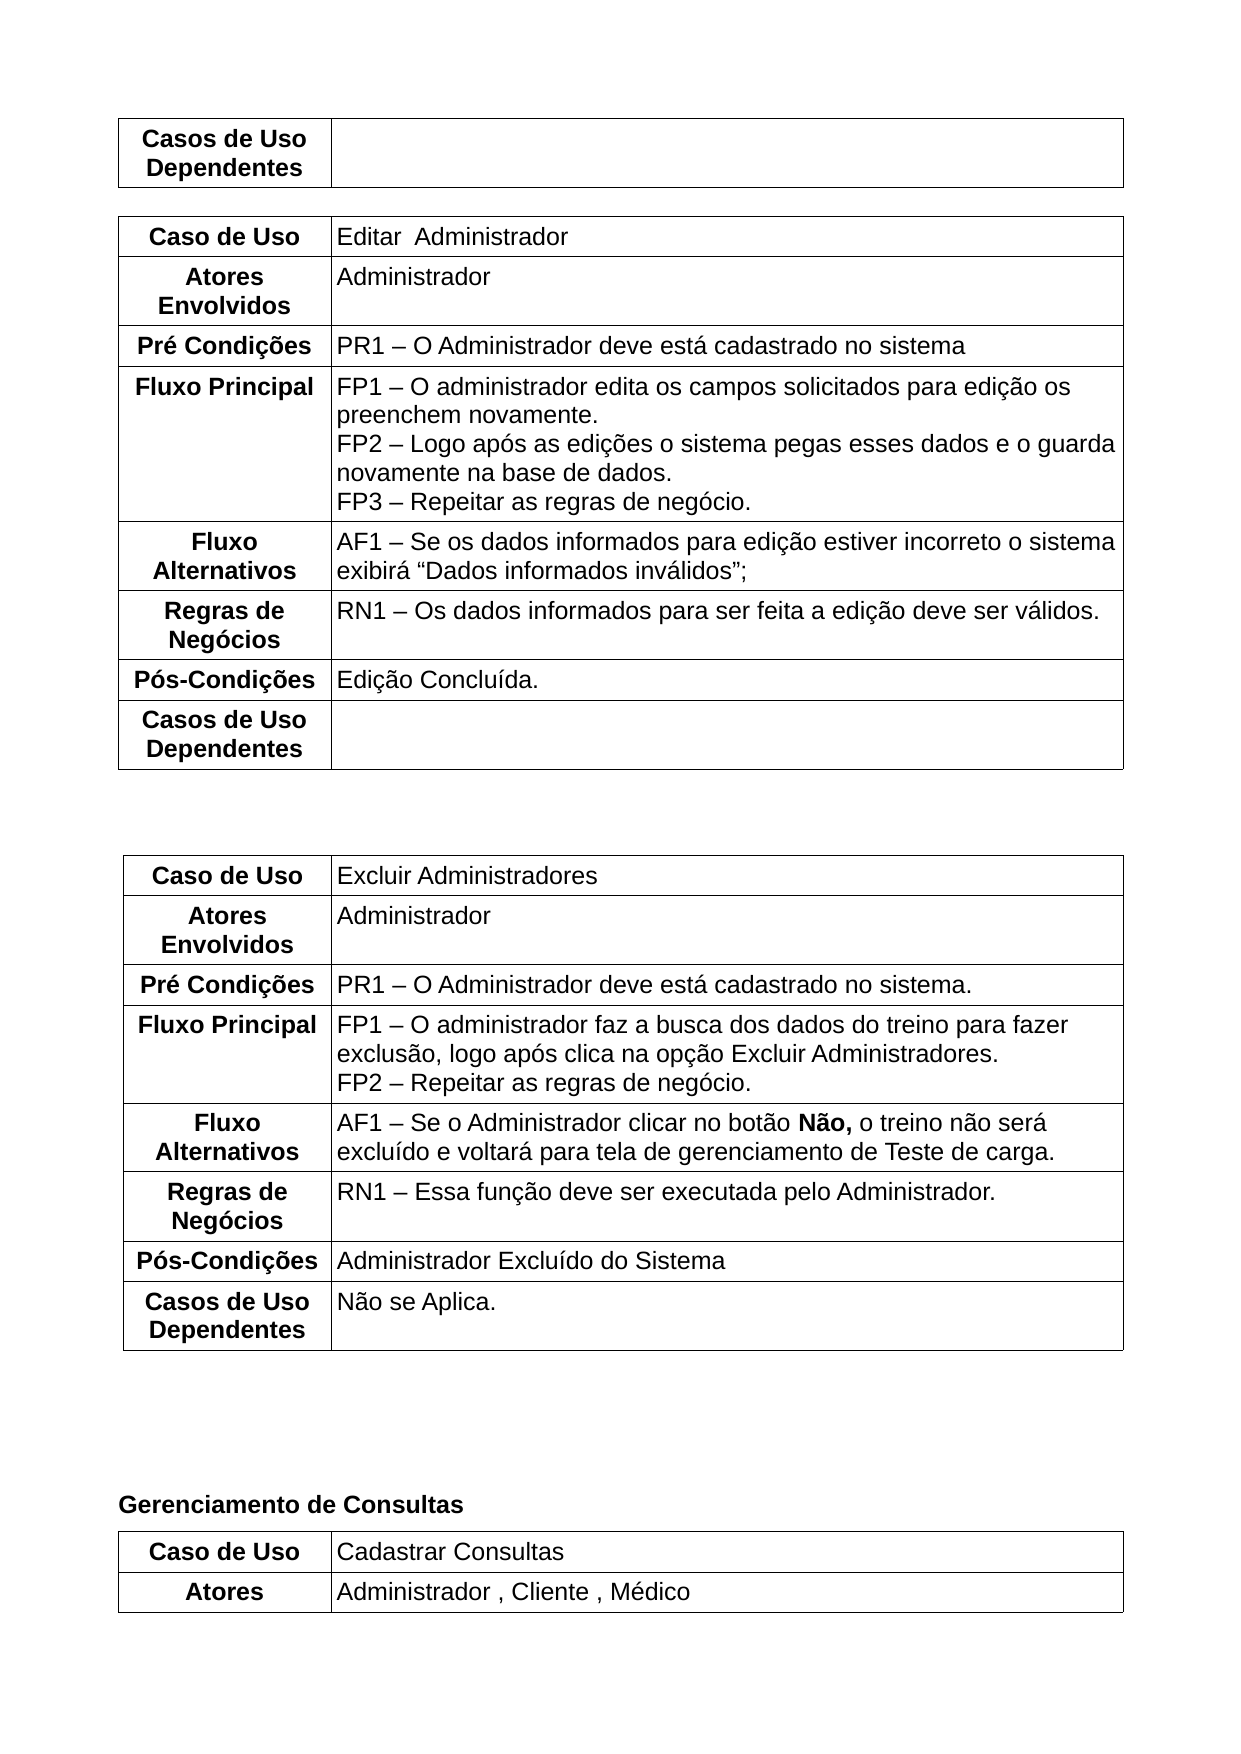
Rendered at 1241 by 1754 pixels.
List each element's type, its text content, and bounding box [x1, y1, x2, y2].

table_cell Fluxo Alternativos [124, 1104, 331, 1171]
table_cell [332, 119, 1123, 187]
table_cell Atores Envolvidos [119, 257, 331, 325]
table_cell Pré Condições [119, 326, 331, 366]
table_header Caso de Uso [119, 217, 331, 256]
table_cell Fluxo Principal [119, 367, 331, 521]
subtitle Gerenciamento de Consultas [118, 1490, 1122, 1519]
table_cell [332, 701, 1123, 768]
table_header Caso de Uso [119, 1532, 331, 1572]
table_cell Pré Condições [124, 965, 331, 1004]
table_cell Atores Envolvidos [124, 896, 331, 964]
table_cell PR1 – O Administrador deve está cadastrado no sistema [332, 326, 1123, 366]
table_cell Pós-Condições [124, 1242, 331, 1281]
table_cell PR1 – O Administrador deve está cadastrado no sistema. [332, 965, 1123, 1004]
table_cell Regras de Negócios [119, 591, 331, 659]
table_header Excluir Administradores [332, 856, 1123, 895]
table_header Cadastrar Consultas [332, 1532, 1123, 1572]
table_cell FP1 – O administrador edita os campos solicitados para edição os preenchem novamente. FP2 – Logo após as edições o sistema pegas esses dados e o guarda novamente na base de dados. FP3 – Repeitar as regras de negócio. [332, 367, 1123, 521]
table_cell RN1 – Essa função deve ser executada pelo Administrador. [332, 1172, 1123, 1241]
table_cell AF1 – Se os dados informados para edição estiver incorreto o sistema exibirá “Dados informados inválidos”; [332, 522, 1123, 590]
table_cell Fluxo Alternativos [119, 522, 331, 590]
table_cell Fluxo Principal [124, 1006, 331, 1102]
table_cell Edição Concluída. [332, 660, 1123, 699]
table_cell FP1 – O administrador faz a busca dos dados do treino para fazer exclusão, logo após clica na opção Excluir Administradores. FP2 – Repeitar as regras de negócio. [332, 1006, 1123, 1102]
table_cell Administrador [332, 257, 1123, 325]
table_cell Pós-Condições [119, 660, 331, 699]
table_header Editar Administrador [332, 217, 1123, 256]
table_cell Não se Aplica. [332, 1282, 1123, 1350]
table_cell Regras de Negócios [124, 1172, 331, 1241]
table_cell Administrador Excluído do Sistema [332, 1242, 1123, 1281]
table_cell RN1 – Os dados informados para ser feita a edição deve ser válidos. [332, 591, 1123, 659]
table_cell AF1 – Se o Administrador clicar no botão Não, o treino não será excluído e voltará para tela de gerenciamento de Teste de carga. [332, 1104, 1123, 1171]
table_cell Atores [119, 1573, 331, 1612]
table_cell Administrador [332, 896, 1123, 964]
table_cell Casos de Uso Dependentes [119, 119, 331, 187]
table_cell Casos de Uso Dependentes [124, 1282, 331, 1350]
table_cell Casos de Uso Dependentes [119, 701, 331, 768]
table_header Caso de Uso [124, 856, 331, 895]
table_cell Administrador , Cliente , Médico [332, 1573, 1123, 1612]
